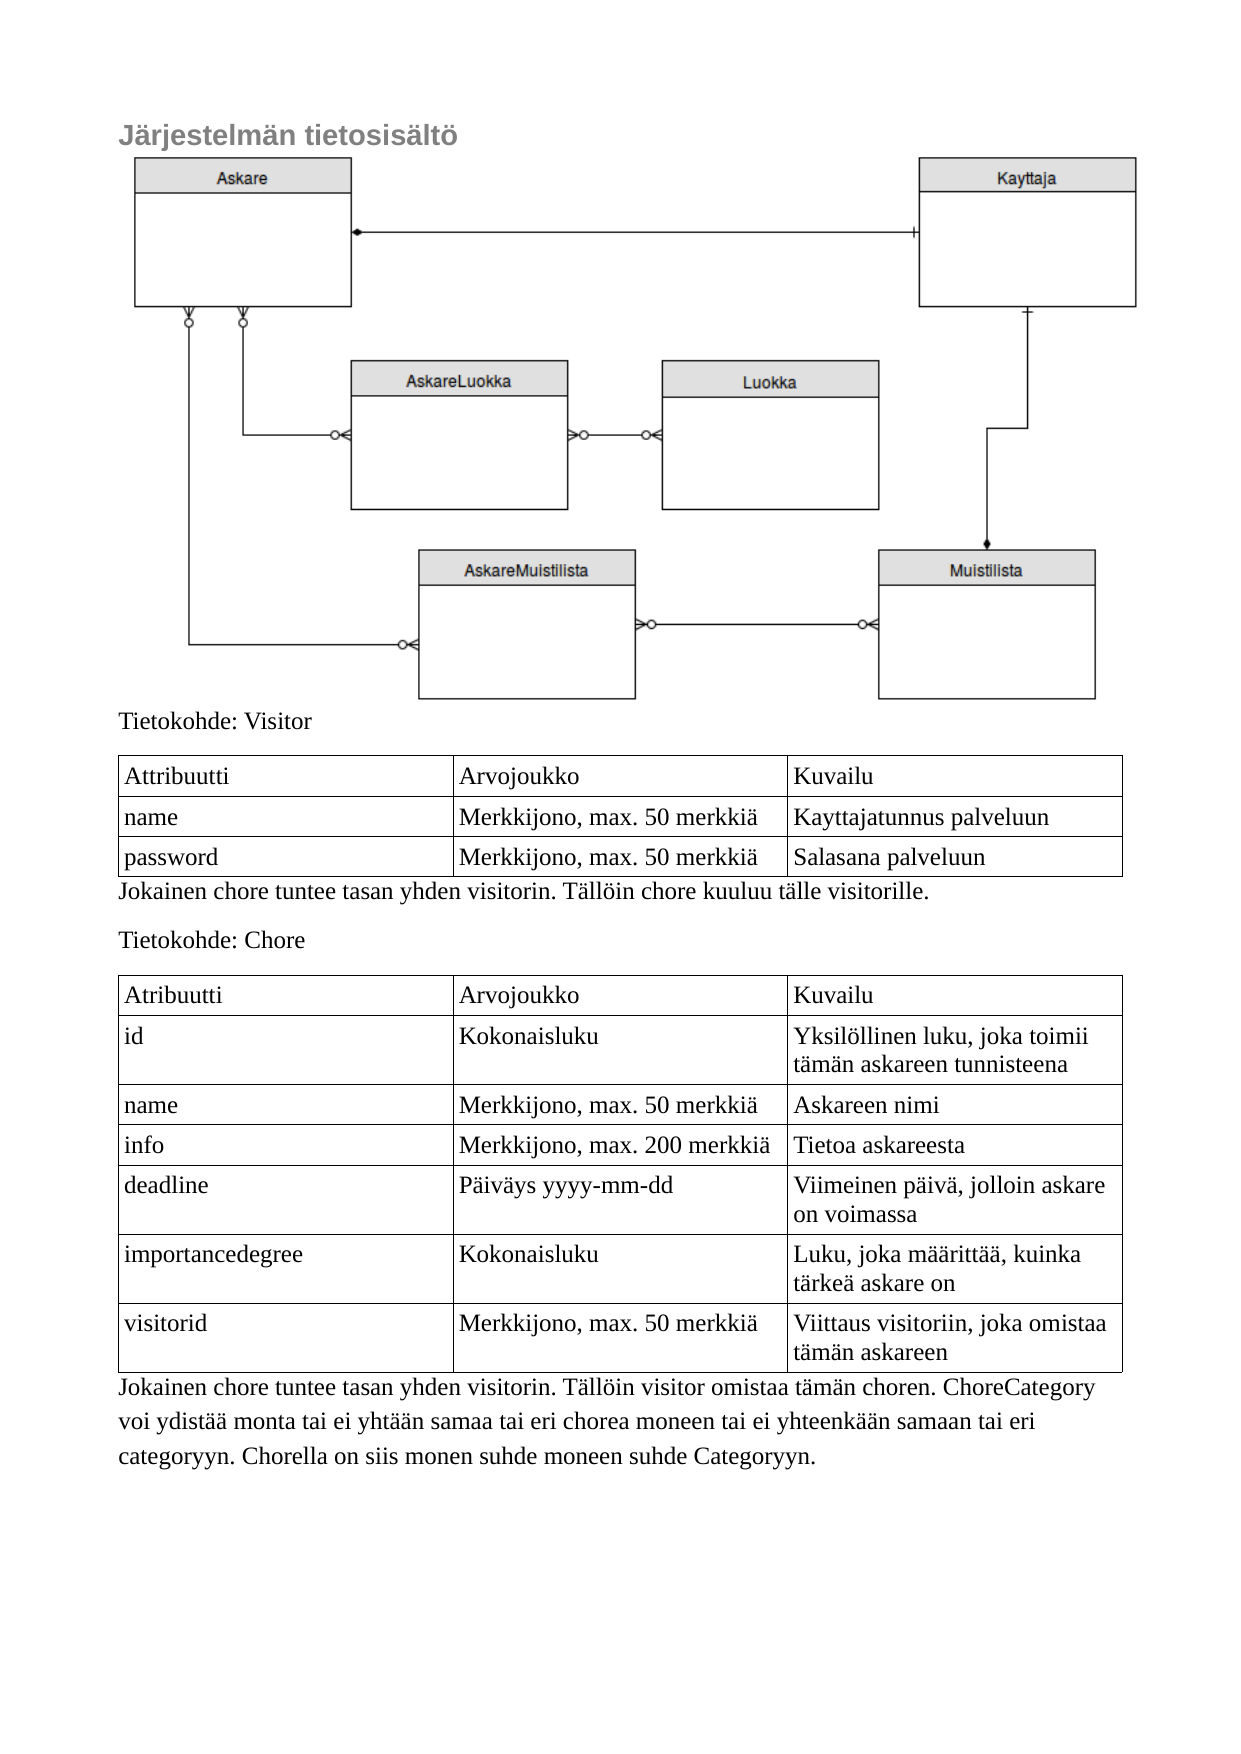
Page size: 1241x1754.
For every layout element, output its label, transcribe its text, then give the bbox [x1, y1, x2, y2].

table_cell deadline [119, 1166, 453, 1234]
table_cell visitorid [119, 1304, 453, 1372]
table_cell importancedegree [119, 1235, 453, 1303]
table_cell Salasana palveluun [788, 837, 1122, 876]
table_header Arvojoukko [454, 756, 787, 796]
table_cell Merkkijono, max. 50 merkkiä [454, 1085, 787, 1124]
table_cell name [119, 1085, 453, 1124]
table_cell password [119, 837, 453, 876]
text Tietokohde: Chore [118, 926, 1122, 954]
table_header Arvojoukko [454, 976, 787, 1015]
table_header Kuvailu [788, 756, 1122, 796]
table_header Kuvailu [788, 976, 1122, 1015]
table_cell Viittaus visitoriin, joka omistaa tämän askareen [788, 1304, 1122, 1372]
table_cell name [119, 797, 453, 836]
table_cell Merkkijono, max. 200 merkkiä [454, 1125, 787, 1164]
table_cell Viimeinen päivä, jolloin askare on voimassa [788, 1166, 1122, 1234]
table_header Atribuutti [119, 976, 453, 1015]
table_cell Päiväys yyyy-mm-dd [454, 1166, 787, 1234]
table_cell Merkkijono, max. 50 merkkiä [454, 1304, 787, 1372]
table_cell Askareen nimi [788, 1085, 1122, 1124]
table_cell Luku, joka määrittää, kuinka tärkeä askare on [788, 1235, 1122, 1303]
text Jokainen chore tuntee tasan yhden visitorin. Tällöin chore kuuluu tälle visitorille. [118, 877, 1122, 905]
table_cell Merkkijono, max. 50 merkkiä [454, 837, 787, 876]
subtitle Järjestelmän tietosisältö [118, 118, 1122, 152]
table_cell Kokonaisluku [454, 1235, 787, 1303]
text Tietokohde: Visitor [118, 164, 1122, 735]
table_cell info [119, 1125, 453, 1164]
text Jokainen chore tuntee tasan yhden visitorin. Tällöin visitor omistaa tämän choren. ChoreCategory voi ydistää monta tai ei yhtään samaa tai eri chorea moneen tai ei yhteenkään samaan tai eri categoryyn. Chorella on siis monen suhde moneen suhde Categoryyn. [118, 1373, 1122, 1469]
table_cell Kayttajatunnus palveluun [788, 797, 1122, 836]
table_header Attribuutti [119, 756, 453, 796]
table_cell Merkkijono, max. 50 merkkiä [454, 797, 787, 836]
table_cell Yksilöllinen luku, joka toimii tämän askareen tunnisteena [788, 1016, 1122, 1084]
table_cell Kokonaisluku [454, 1016, 787, 1084]
table_cell Tietoa askareesta [788, 1125, 1122, 1164]
table_cell id [119, 1016, 453, 1084]
